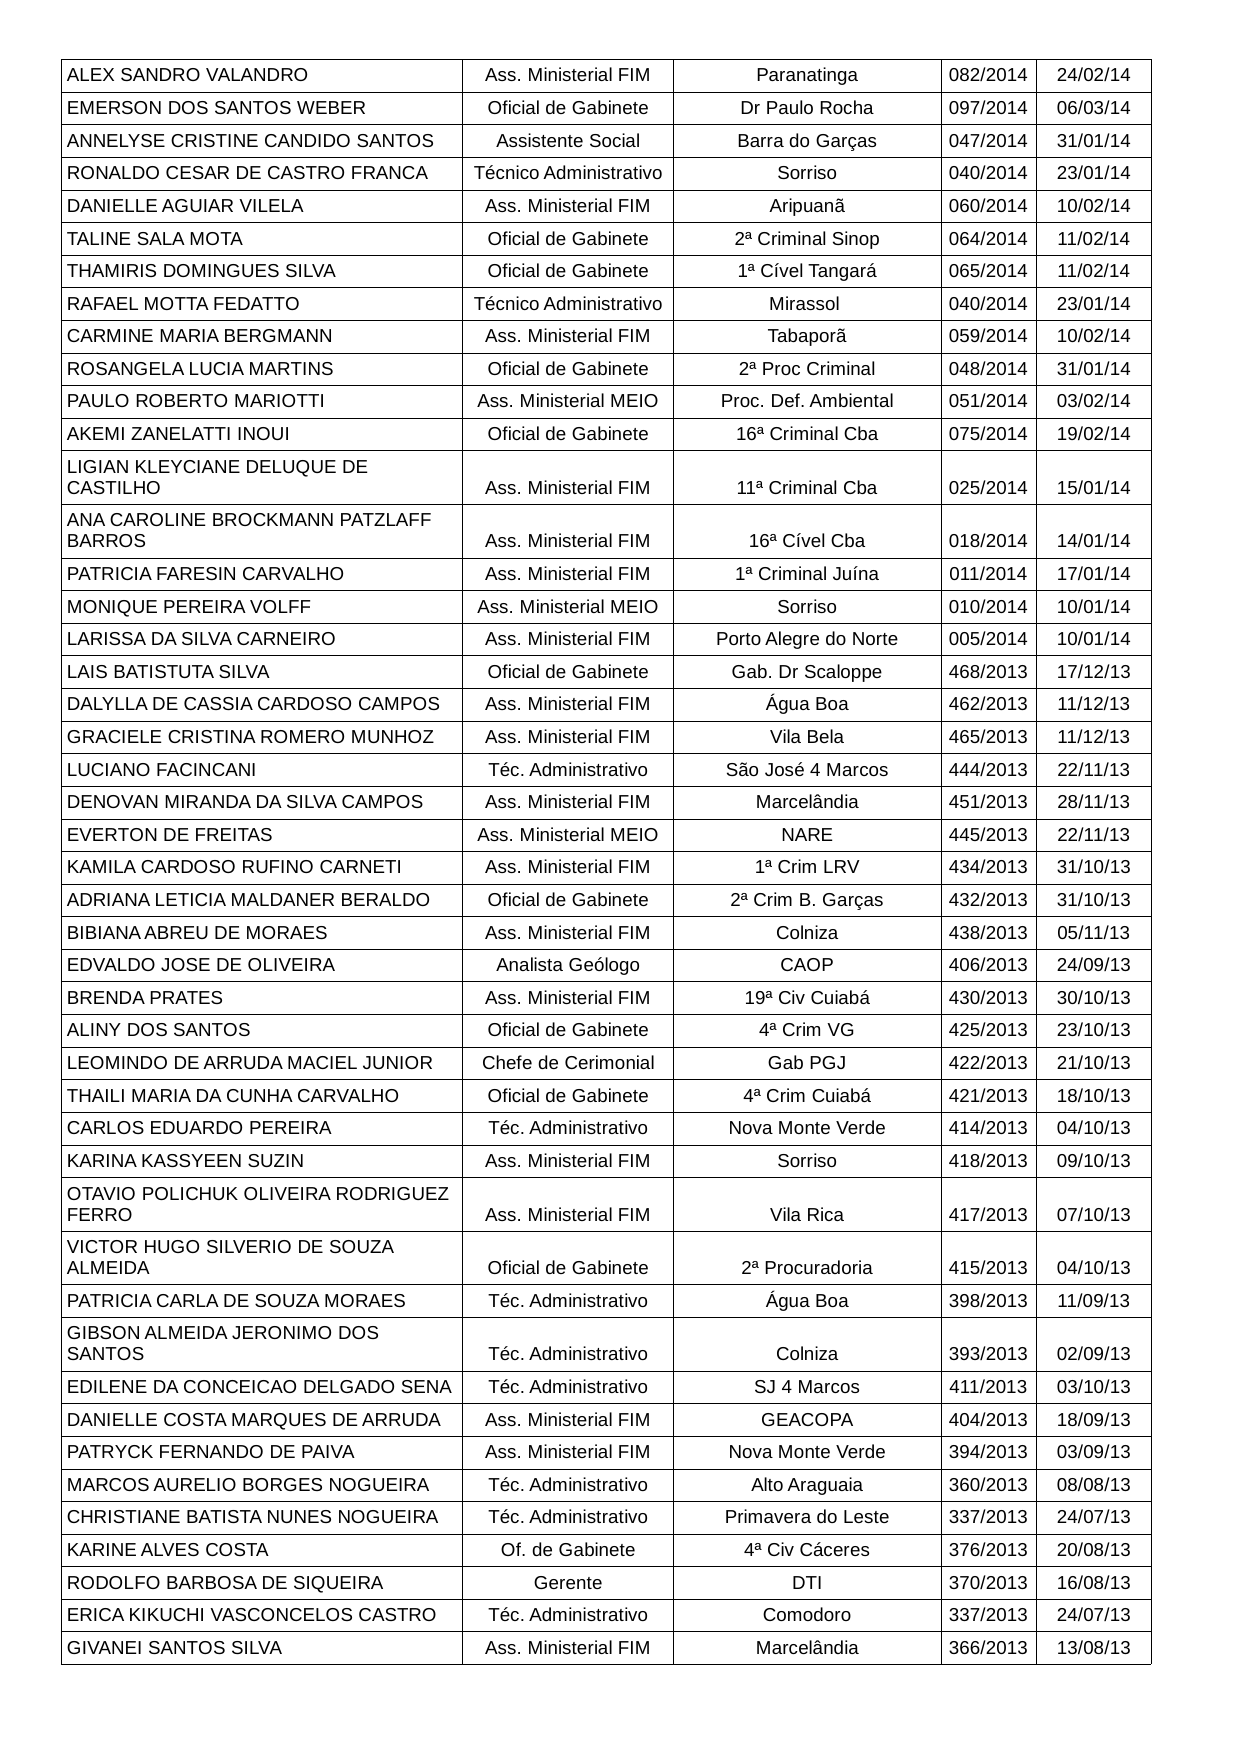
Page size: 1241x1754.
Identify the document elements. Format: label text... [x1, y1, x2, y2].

table_cell 434/2013 [942, 852, 1036, 884]
table_cell Téc. Administrativo [463, 1113, 673, 1144]
table_cell GRACIELE CRISTINA ROMERO MUNHOZ [62, 722, 462, 753]
table_cell 11ª Criminal Cba [674, 451, 941, 504]
table_cell 18/10/13 [1037, 1080, 1151, 1112]
table_cell 444/2013 [942, 754, 1036, 786]
table_cell 4ª Civ Cáceres [674, 1535, 941, 1566]
table_cell Téc. Administrativo [463, 1600, 673, 1631]
table_cell LUCIANO FACINCANI [62, 754, 462, 786]
table_cell Téc. Administrativo [463, 1502, 673, 1534]
table_cell Ass. Ministerial FIM [463, 624, 673, 655]
table_cell 11/12/13 [1037, 722, 1151, 753]
table_cell 438/2013 [942, 917, 1036, 949]
table_cell 16ª Criminal Cba [674, 419, 941, 450]
table_cell Ass. Ministerial FIM [463, 1404, 673, 1436]
table_cell Ass. Ministerial FIM [463, 559, 673, 590]
table_cell 03/09/13 [1037, 1437, 1151, 1468]
table_cell 337/2013 [942, 1502, 1036, 1534]
table_cell Ass. Ministerial FIM [463, 852, 673, 884]
table_cell Téc. Administrativo [463, 1285, 673, 1317]
table_cell 025/2014 [942, 451, 1036, 504]
table_cell 11/02/14 [1037, 223, 1151, 255]
table_cell Alto Araguaia [674, 1470, 941, 1501]
table_cell 445/2013 [942, 820, 1036, 851]
table_cell PATRICIA CARLA DE SOUZA MORAES [62, 1285, 462, 1317]
table_cell 451/2013 [942, 787, 1036, 818]
table_cell 422/2013 [942, 1048, 1036, 1079]
table_cell 4ª Crim VG [674, 1015, 941, 1047]
table_cell 1ª Criminal Juína [674, 559, 941, 590]
table_cell LIGIAN KLEYCIANE DELUQUE DE CASTILHO [62, 451, 462, 504]
table_cell 430/2013 [942, 982, 1036, 1014]
table_cell RONALDO CESAR DE CASTRO FRANCA [62, 158, 462, 189]
table_cell Ass. Ministerial FIM [463, 1178, 673, 1231]
table_cell PAULO ROBERTO MARIOTTI [62, 386, 462, 418]
table_cell 418/2013 [942, 1146, 1036, 1177]
table_cell 097/2014 [942, 93, 1036, 124]
table_cell 468/2013 [942, 656, 1036, 688]
table_cell 2ª Proc Criminal [674, 354, 941, 385]
table_cell 047/2014 [942, 125, 1036, 157]
table_cell Tabaporã [674, 321, 941, 352]
table_cell PATRICIA FARESIN CARVALHO [62, 559, 462, 590]
table_cell KAMILA CARDOSO RUFINO CARNETI [62, 852, 462, 884]
table_cell CARLOS EDUARDO PEREIRA [62, 1113, 462, 1144]
table_cell DALYLLA DE CASSIA CARDOSO CAMPOS [62, 689, 462, 721]
table_cell 24/09/13 [1037, 950, 1151, 981]
table_cell 08/08/13 [1037, 1470, 1151, 1501]
table_cell LARISSA DA SILVA CARNEIRO [62, 624, 462, 655]
table_cell 11/12/13 [1037, 689, 1151, 721]
table_cell 065/2014 [942, 256, 1036, 287]
table_cell 011/2014 [942, 559, 1036, 590]
table_cell 06/03/14 [1037, 93, 1151, 124]
table_cell 060/2014 [942, 191, 1036, 222]
table_cell LEOMINDO DE ARRUDA MACIEL JUNIOR [62, 1048, 462, 1079]
table_cell Ass. Ministerial FIM [463, 689, 673, 721]
table_cell Gab PGJ [674, 1048, 941, 1079]
table_cell Ass. Ministerial FIM [463, 191, 673, 222]
table_cell Téc. Administrativo [463, 1372, 673, 1403]
table_cell EVERTON DE FREITAS [62, 820, 462, 851]
table_cell Ass. Ministerial FIM [463, 1437, 673, 1468]
table_cell 16/08/13 [1037, 1567, 1151, 1599]
table_cell 075/2014 [942, 419, 1036, 450]
table_cell 15/01/14 [1037, 451, 1151, 504]
table_cell KARINA KASSYEEN SUZIN [62, 1146, 462, 1177]
table_cell Colniza [674, 917, 941, 949]
table_cell 24/02/14 [1037, 60, 1151, 92]
table_cell ERICA KIKUCHI VASCONCELOS CASTRO [62, 1600, 462, 1631]
table_cell THAMIRIS DOMINGUES SILVA [62, 256, 462, 287]
table_cell 05/11/13 [1037, 917, 1151, 949]
table_cell 2ª Criminal Sinop [674, 223, 941, 255]
table_cell Téc. Administrativo [463, 1470, 673, 1501]
table_cell 14/01/14 [1037, 505, 1151, 558]
table_cell 1ª Crim LRV [674, 852, 941, 884]
table_cell OTAVIO POLICHUK OLIVEIRA RODRIGUEZ FERRO [62, 1178, 462, 1231]
table_cell Ass. Ministerial FIM [463, 722, 673, 753]
table_cell 24/07/13 [1037, 1502, 1151, 1534]
table_cell 11/09/13 [1037, 1285, 1151, 1317]
table_cell 366/2013 [942, 1632, 1036, 1664]
table_cell Água Boa [674, 1285, 941, 1317]
table_cell 16ª Cível Cba [674, 505, 941, 558]
table_cell GIVANEI SANTOS SILVA [62, 1632, 462, 1664]
table_cell 415/2013 [942, 1232, 1036, 1284]
table_cell RODOLFO BARBOSA DE SIQUEIRA [62, 1567, 462, 1599]
table_cell 23/10/13 [1037, 1015, 1151, 1047]
table_cell DENOVAN MIRANDA DA SILVA CAMPOS [62, 787, 462, 818]
table_cell Oficial de Gabinete [463, 93, 673, 124]
table_cell BIBIANA ABREU DE MORAES [62, 917, 462, 949]
table_cell MARCOS AURELIO BORGES NOGUEIRA [62, 1470, 462, 1501]
table_cell 462/2013 [942, 689, 1036, 721]
table_cell Aripuanã [674, 191, 941, 222]
table_cell ADRIANA LETICIA MALDANER BERALDO [62, 885, 462, 916]
table_cell Ass. Ministerial FIM [463, 60, 673, 92]
table_cell Oficial de Gabinete [463, 419, 673, 450]
table_cell 10/01/14 [1037, 591, 1151, 623]
table_cell Primavera do Leste [674, 1502, 941, 1534]
table_cell 005/2014 [942, 624, 1036, 655]
table_cell Sorriso [674, 1146, 941, 1177]
table_cell KARINE ALVES COSTA [62, 1535, 462, 1566]
table_cell 048/2014 [942, 354, 1036, 385]
table_cell 417/2013 [942, 1178, 1036, 1231]
table_cell EMERSON DOS SANTOS WEBER [62, 93, 462, 124]
table_cell 18/09/13 [1037, 1404, 1151, 1436]
table_cell ANA CAROLINE BROCKMANN PATZLAFF BARROS [62, 505, 462, 558]
table_cell Analista Geólogo [463, 950, 673, 981]
table_cell Ass. Ministerial FIM [463, 917, 673, 949]
table_cell 31/10/13 [1037, 885, 1151, 916]
table_cell 21/10/13 [1037, 1048, 1151, 1079]
table_cell Ass. Ministerial FIM [463, 321, 673, 352]
table_cell ANNELYSE CRISTINE CANDIDO SANTOS [62, 125, 462, 157]
table_cell 17/01/14 [1037, 559, 1151, 590]
table_cell 10/02/14 [1037, 321, 1151, 352]
table_cell 010/2014 [942, 591, 1036, 623]
table_cell CHRISTIANE BATISTA NUNES NOGUEIRA [62, 1502, 462, 1534]
table_cell Oficial de Gabinete [463, 1232, 673, 1284]
table_cell 1ª Cível Tangará [674, 256, 941, 287]
table_cell GIBSON ALMEIDA JERONIMO DOS SANTOS [62, 1318, 462, 1371]
table_cell 31/10/13 [1037, 852, 1151, 884]
table_cell ALEX SANDRO VALANDRO [62, 60, 462, 92]
table_cell Nova Monte Verde [674, 1113, 941, 1144]
table_cell 07/10/13 [1037, 1178, 1151, 1231]
table_cell 404/2013 [942, 1404, 1036, 1436]
table_cell 17/12/13 [1037, 656, 1151, 688]
table_cell 02/09/13 [1037, 1318, 1151, 1371]
table_cell MONIQUE PEREIRA VOLFF [62, 591, 462, 623]
table_cell Ass. Ministerial FIM [463, 505, 673, 558]
table_cell 03/10/13 [1037, 1372, 1151, 1403]
table_cell Ass. Ministerial FIM [463, 1146, 673, 1177]
table_cell Oficial de Gabinete [463, 1015, 673, 1047]
table_cell Sorriso [674, 158, 941, 189]
table_cell Mirassol [674, 288, 941, 320]
table_cell Proc. Def. Ambiental [674, 386, 941, 418]
table_cell 4ª Crim Cuiabá [674, 1080, 941, 1112]
table_cell 30/10/13 [1037, 982, 1151, 1014]
table_cell Comodoro [674, 1600, 941, 1631]
table_cell Assistente Social [463, 125, 673, 157]
table_cell ROSANGELA LUCIA MARTINS [62, 354, 462, 385]
table_cell Técnico Administrativo [463, 158, 673, 189]
table_cell Técnico Administrativo [463, 288, 673, 320]
table_cell Ass. Ministerial MEIO [463, 820, 673, 851]
table_cell 394/2013 [942, 1437, 1036, 1468]
table_cell 360/2013 [942, 1470, 1036, 1501]
table_cell NARE [674, 820, 941, 851]
table_cell LAIS BATISTUTA SILVA [62, 656, 462, 688]
table_cell 040/2014 [942, 288, 1036, 320]
table_cell 414/2013 [942, 1113, 1036, 1144]
table_cell Ass. Ministerial FIM [463, 1632, 673, 1664]
table_cell Vila Rica [674, 1178, 941, 1231]
table_cell DTI [674, 1567, 941, 1599]
table_cell 04/10/13 [1037, 1113, 1151, 1144]
table_cell Of. de Gabinete [463, 1535, 673, 1566]
table_cell DANIELLE COSTA MARQUES DE ARRUDA [62, 1404, 462, 1436]
table_cell ALINY DOS SANTOS [62, 1015, 462, 1047]
table_cell Oficial de Gabinete [463, 354, 673, 385]
table_cell SJ 4 Marcos [674, 1372, 941, 1403]
table_cell Ass. Ministerial FIM [463, 787, 673, 818]
table_cell 28/11/13 [1037, 787, 1151, 818]
table_cell VICTOR HUGO SILVERIO DE SOUZA ALMEIDA [62, 1232, 462, 1284]
table_cell São José 4 Marcos [674, 754, 941, 786]
table_cell Oficial de Gabinete [463, 1080, 673, 1112]
table_cell Água Boa [674, 689, 941, 721]
table_cell Chefe de Cerimonial [463, 1048, 673, 1079]
table_cell 337/2013 [942, 1600, 1036, 1631]
table_cell Nova Monte Verde [674, 1437, 941, 1468]
table_cell Ass. Ministerial FIM [463, 451, 673, 504]
table_cell Porto Alegre do Norte [674, 624, 941, 655]
table_cell BRENDA PRATES [62, 982, 462, 1014]
table_cell 376/2013 [942, 1535, 1036, 1566]
table_cell Ass. Ministerial MEIO [463, 386, 673, 418]
table_cell 09/10/13 [1037, 1146, 1151, 1177]
table_cell 10/02/14 [1037, 191, 1151, 222]
table_cell 421/2013 [942, 1080, 1036, 1112]
table_cell 064/2014 [942, 223, 1036, 255]
table_cell 2ª Procuradoria [674, 1232, 941, 1284]
table_cell 398/2013 [942, 1285, 1036, 1317]
table_cell 23/01/14 [1037, 288, 1151, 320]
table_cell 10/01/14 [1037, 624, 1151, 655]
table_cell 19ª Civ Cuiabá [674, 982, 941, 1014]
table_cell CARMINE MARIA BERGMANN [62, 321, 462, 352]
table_cell 018/2014 [942, 505, 1036, 558]
table_cell 04/10/13 [1037, 1232, 1151, 1284]
table_cell 24/07/13 [1037, 1600, 1151, 1631]
table_cell Marcelândia [674, 787, 941, 818]
table_cell EDILENE DA CONCEICAO DELGADO SENA [62, 1372, 462, 1403]
table_cell Téc. Administrativo [463, 1318, 673, 1371]
table_cell TALINE SALA MOTA [62, 223, 462, 255]
table_cell 31/01/14 [1037, 354, 1151, 385]
table_cell Sorriso [674, 591, 941, 623]
table_cell Gerente [463, 1567, 673, 1599]
table_cell 040/2014 [942, 158, 1036, 189]
table_cell 432/2013 [942, 885, 1036, 916]
table_cell Ass. Ministerial MEIO [463, 591, 673, 623]
table_cell Oficial de Gabinete [463, 223, 673, 255]
table_cell 13/08/13 [1037, 1632, 1151, 1664]
table_cell Vila Bela [674, 722, 941, 753]
table_cell 425/2013 [942, 1015, 1036, 1047]
table_cell 22/11/13 [1037, 754, 1151, 786]
table_cell 23/01/14 [1037, 158, 1151, 189]
table_cell Paranatinga [674, 60, 941, 92]
table_cell Oficial de Gabinete [463, 656, 673, 688]
table_cell 465/2013 [942, 722, 1036, 753]
table_cell 411/2013 [942, 1372, 1036, 1403]
table_cell THAILI MARIA DA CUNHA CARVALHO [62, 1080, 462, 1112]
table_cell Oficial de Gabinete [463, 256, 673, 287]
table_cell Ass. Ministerial FIM [463, 982, 673, 1014]
table_cell DANIELLE AGUIAR VILELA [62, 191, 462, 222]
table_cell 2ª Crim B. Garças [674, 885, 941, 916]
table_cell CAOP [674, 950, 941, 981]
table_cell Oficial de Gabinete [463, 885, 673, 916]
table_cell 19/02/14 [1037, 419, 1151, 450]
table_cell GEACOPA [674, 1404, 941, 1436]
table_cell AKEMI ZANELATTI INOUI [62, 419, 462, 450]
table_cell 370/2013 [942, 1567, 1036, 1599]
table_cell 406/2013 [942, 950, 1036, 981]
table_cell 082/2014 [942, 60, 1036, 92]
table_cell Dr Paulo Rocha [674, 93, 941, 124]
table_cell 059/2014 [942, 321, 1036, 352]
table_cell 11/02/14 [1037, 256, 1151, 287]
table_cell Barra do Garças [674, 125, 941, 157]
table_cell Marcelândia [674, 1632, 941, 1664]
table_cell Colniza [674, 1318, 941, 1371]
table_cell EDVALDO JOSE DE OLIVEIRA [62, 950, 462, 981]
table_cell 393/2013 [942, 1318, 1036, 1371]
table_cell Téc. Administrativo [463, 754, 673, 786]
table_cell 03/02/14 [1037, 386, 1151, 418]
table_cell Gab. Dr Scaloppe [674, 656, 941, 688]
table_cell 20/08/13 [1037, 1535, 1151, 1566]
table_cell 051/2014 [942, 386, 1036, 418]
table_cell 22/11/13 [1037, 820, 1151, 851]
table_cell RAFAEL MOTTA FEDATTO [62, 288, 462, 320]
table_cell PATRYCK FERNANDO DE PAIVA [62, 1437, 462, 1468]
table_cell 31/01/14 [1037, 125, 1151, 157]
